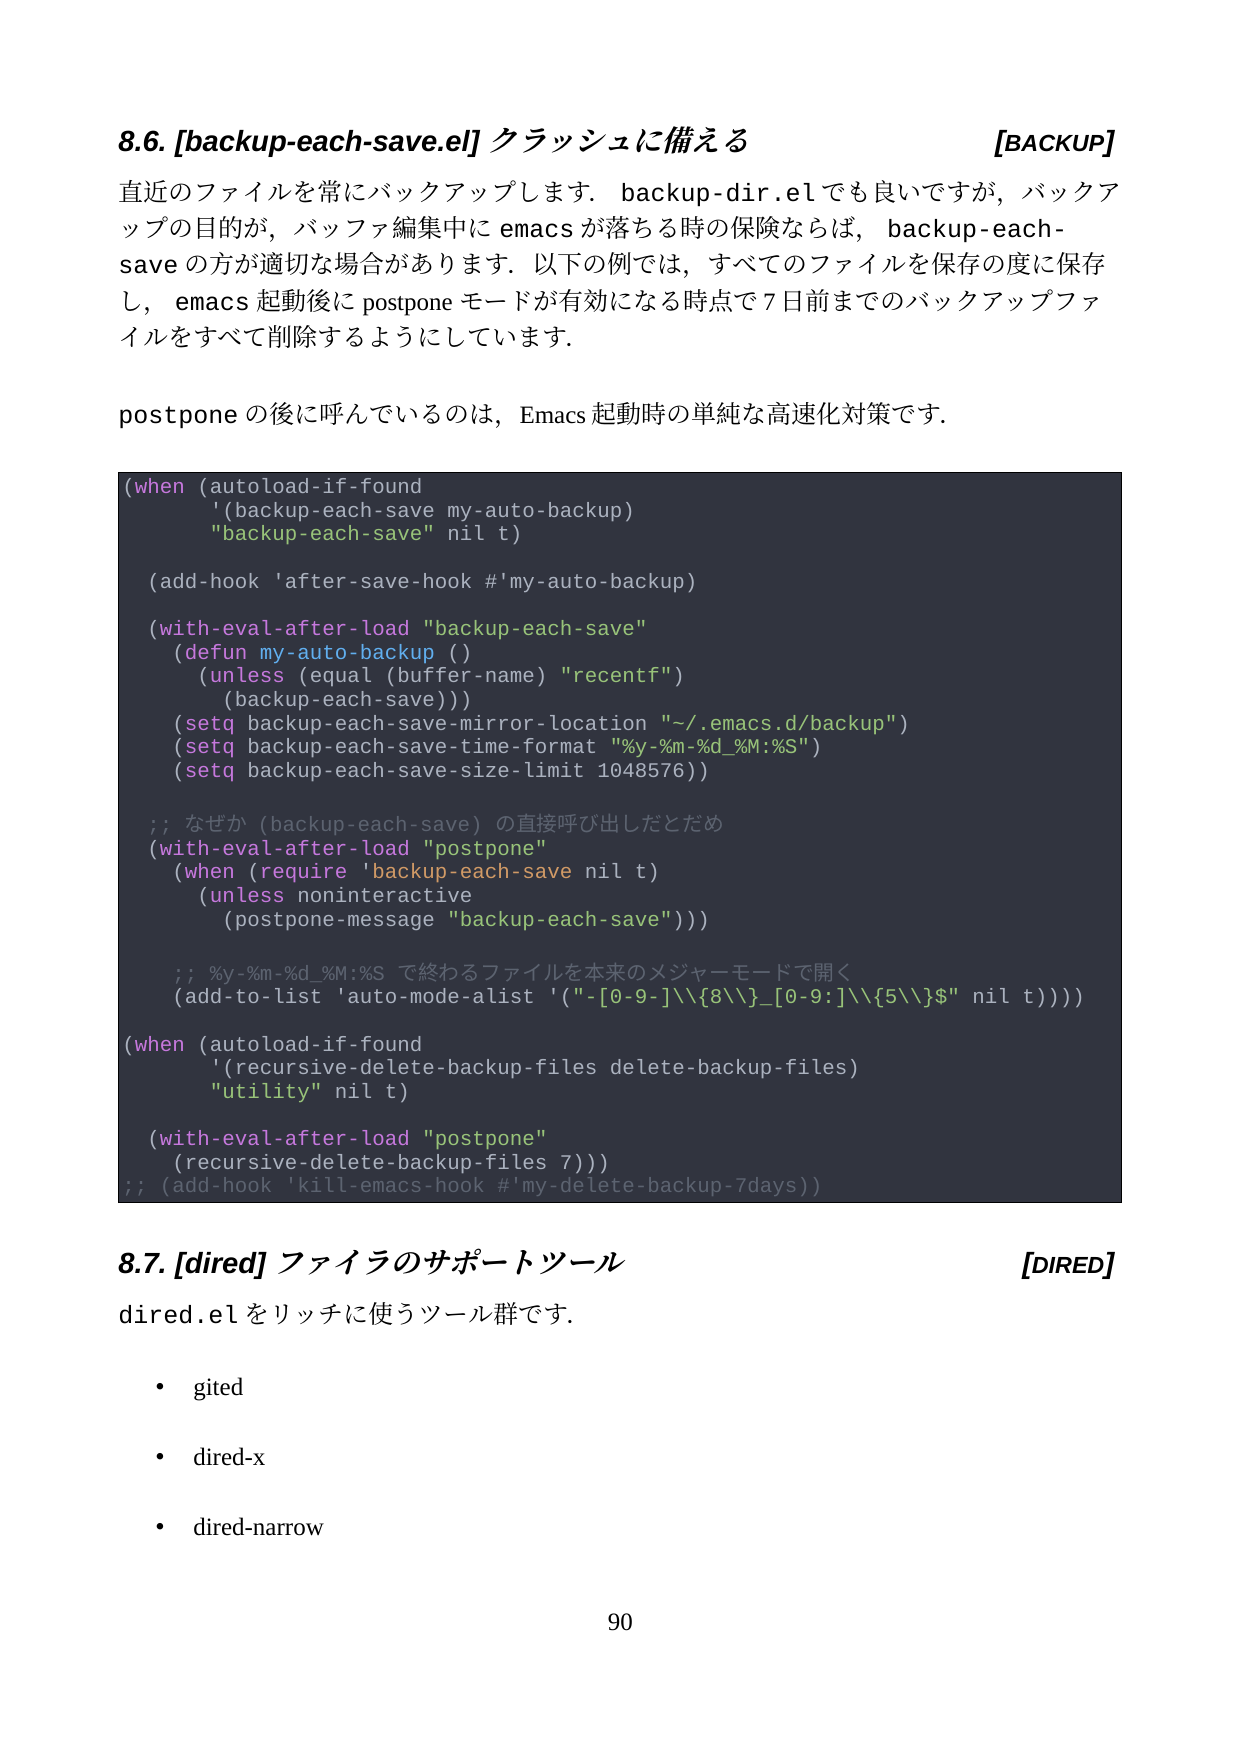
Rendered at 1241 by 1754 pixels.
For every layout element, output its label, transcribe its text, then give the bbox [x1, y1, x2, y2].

text (unless noninteractive [119, 881, 1121, 904]
text (backup-each-save))) [119, 685, 1121, 709]
text (defun my-auto-backup () [119, 638, 1121, 661]
list gited [156, 1372, 1122, 1430]
text (add-hook 'after-save-hook #'my-auto-backup) [119, 567, 1121, 590]
text (setq backup-each-save-size-limit 1048576)) [119, 756, 1121, 779]
text ;; (add-hook 'kill-emacs-hook #'my-delete-backup-7days)) [119, 1171, 1121, 1202]
text "utility" nil t) [119, 1077, 1121, 1101]
text (with-eval-after-load "postpone" [119, 834, 1121, 857]
text ;; なぜか (backup-each-save) の直接呼び出しだとだめ [119, 803, 1121, 834]
text dired.el をリッチに使うツール群です． [118, 1295, 1122, 1360]
subtitle [backup-each-save.el] クラッシュに備える [backup] [118, 118, 1122, 160]
text (setq backup-each-save-time-format "%y-%m-%d_%M:%S") [119, 732, 1121, 756]
text (with-eval-after-load "backup-each-save" [119, 614, 1121, 638]
text (when (autoload-if-found [119, 473, 1121, 496]
text (unless (equal (buffer-name) "recentf") [119, 661, 1121, 685]
text ;; %y-%m-%d_%M:%S で終わるファイルを本来のメジャーモードで開く [119, 952, 1121, 982]
subtitle [dired] ファイラのサポートツール [dired] [118, 1240, 1122, 1282]
text (with-eval-after-load "postpone" [119, 1124, 1121, 1148]
text (postpone-message "backup-each-save"))) [119, 904, 1121, 928]
text postpone の後に呼んでいるのは，Emacs起動時の単純な高速化対策です． [118, 395, 1122, 460]
text (when (require 'backup-each-save nil t) [119, 857, 1121, 881]
text 直近のファイルを常にバックアップします． backup-dir.el でも良いですが，バックアップの目的が，バッファ編集中に emacs が落ちる時の保険ならば， backup-each-save の方が適切な場合があります．以下の例では，すべてのファイルを保存の度に保存し， emacs 起動後に postpone モードが有効になる時点で7日前までのバックアップファイルをすべて削除するようにしています． [118, 172, 1122, 382]
list dired-x [156, 1442, 1122, 1500]
text '(recursive-delete-backup-files delete-backup-files) [119, 1053, 1121, 1077]
text (when (autoload-if-found [119, 1029, 1121, 1053]
text "backup-each-save" nil t) [119, 519, 1121, 543]
list dired-narrow [156, 1512, 1122, 1570]
text (recursive-delete-backup-files 7))) [119, 1148, 1121, 1171]
text '(backup-each-save my-auto-backup) [119, 496, 1121, 519]
text (add-to-list 'auto-mode-alist '("-[0-9-]\\{8\\}_[0-9:]\\{5\\}$" nil t)))) [119, 982, 1121, 1006]
text (setq backup-each-save-mirror-location "~/.emacs.d/backup") [119, 709, 1121, 732]
